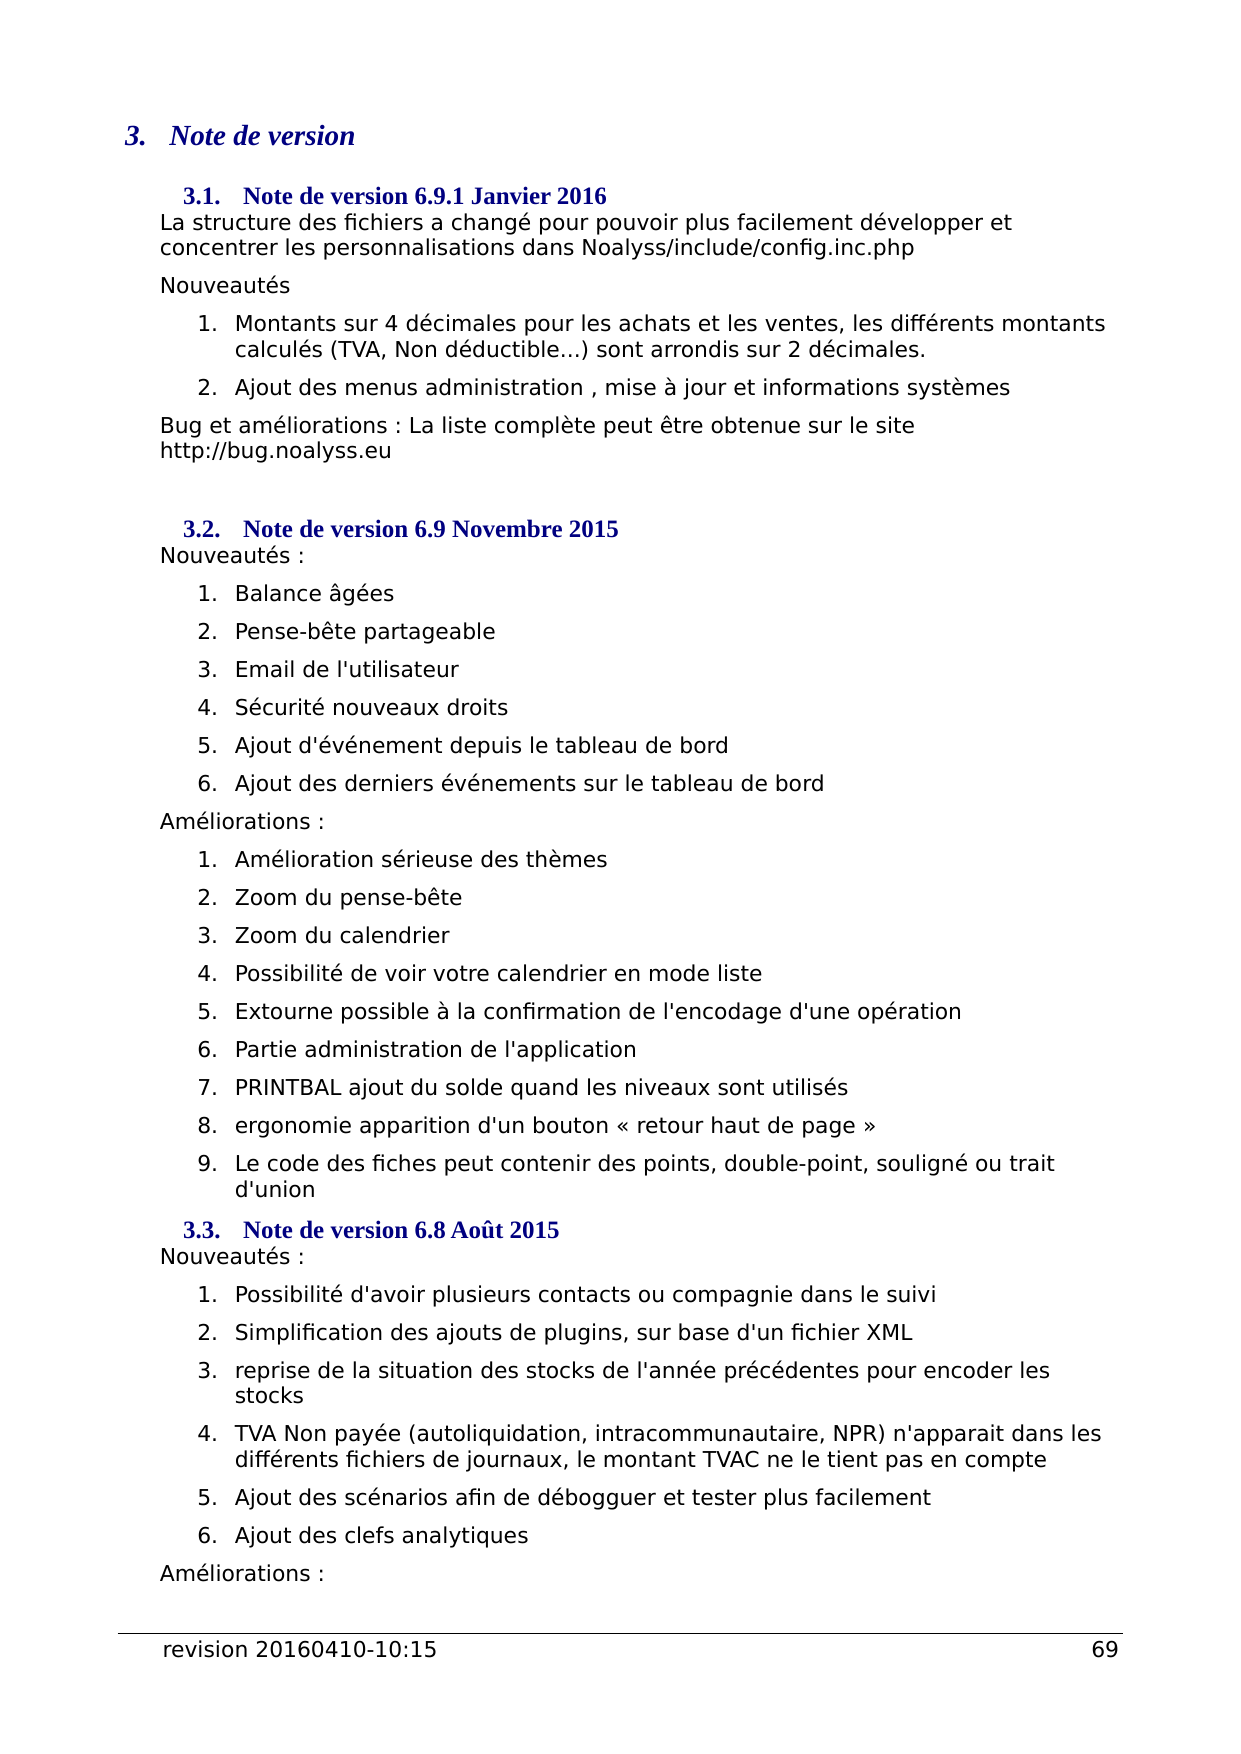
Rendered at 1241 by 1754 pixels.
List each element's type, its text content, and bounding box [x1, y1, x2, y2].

list Partie administration de l'application [197, 1037, 1123, 1063]
list ergonomie apparition d'un bouton « retour haut de page » [197, 1113, 1123, 1139]
list Extourne possible à la confirmation de l'encodage d'une opération [197, 999, 1123, 1025]
list Montants sur 4 décimales pour les achats et les ventes, les différents montants calculés (TVA, Non déductible...) sont arrondis sur 2 décimales. [197, 311, 1123, 362]
subtitle Note de version [117, 118, 1123, 152]
list Ajout des clefs analytiques [197, 1523, 1123, 1548]
text Nouveautés : [159, 1244, 1123, 1269]
text Nouveautés : [159, 543, 1123, 569]
list Pense-bête partageable [197, 619, 1123, 645]
list TVA Non payée (autoliquidation, intracommunautaire, NPR) n'apparait dans les différents fichiers de journaux, le montant TVAC ne le tient pas en compte [197, 1421, 1123, 1472]
list Le code des fiches peut contenir des points, double-point, souligné ou trait d'union [197, 1152, 1123, 1203]
list Ajout des menus administration , mise à jour et informations systèmes [197, 375, 1123, 400]
text Bug et améliorations : La liste complète peut être obtenue sur le site http://bug.noalyss.eu [159, 413, 1123, 464]
subtitle Note de version 6.9.1 Janvier 2016 [177, 181, 1123, 210]
list reprise de la situation des stocks de l'année précédentes pour encoder les stocks [197, 1358, 1123, 1409]
subtitle Note de version 6.8 Août 2015 [177, 1215, 1123, 1244]
text La structure des fichiers a changé pour pouvoir plus facilement développer et concentrer les personnalisations dans Noalyss/include/config.inc.php [159, 210, 1123, 261]
text Nouveautés [159, 273, 1123, 299]
list Possibilité de voir votre calendrier en mode liste [197, 961, 1123, 987]
list Sécurité nouveaux droits [197, 695, 1123, 721]
subtitle Note de version 6.9 Novembre 2015 [177, 514, 1123, 543]
list Possibilité d'avoir plusieurs contacts ou compagnie dans le suivi [197, 1282, 1123, 1307]
list PRINTBAL ajout du solde quand les niveaux sont utilisés [197, 1076, 1123, 1101]
list Zoom du calendrier [197, 923, 1123, 949]
list Balance âgées [197, 581, 1123, 607]
list Amélioration sérieuse des thèmes [197, 847, 1123, 873]
text Améliorations : [159, 1561, 1123, 1587]
list Ajout d'événement depuis le tableau de bord [197, 733, 1123, 759]
text Améliorations : [159, 809, 1123, 835]
list Email de l'utilisateur [197, 657, 1123, 683]
list Ajout des derniers événements sur le tableau de bord [197, 771, 1123, 797]
list Ajout des scénarios afin de débogguer et tester plus facilement [197, 1485, 1123, 1511]
list Zoom du pense-bête [197, 885, 1123, 911]
list Simplification des ajouts de plugins, sur base d'un fichier XML [197, 1320, 1123, 1345]
